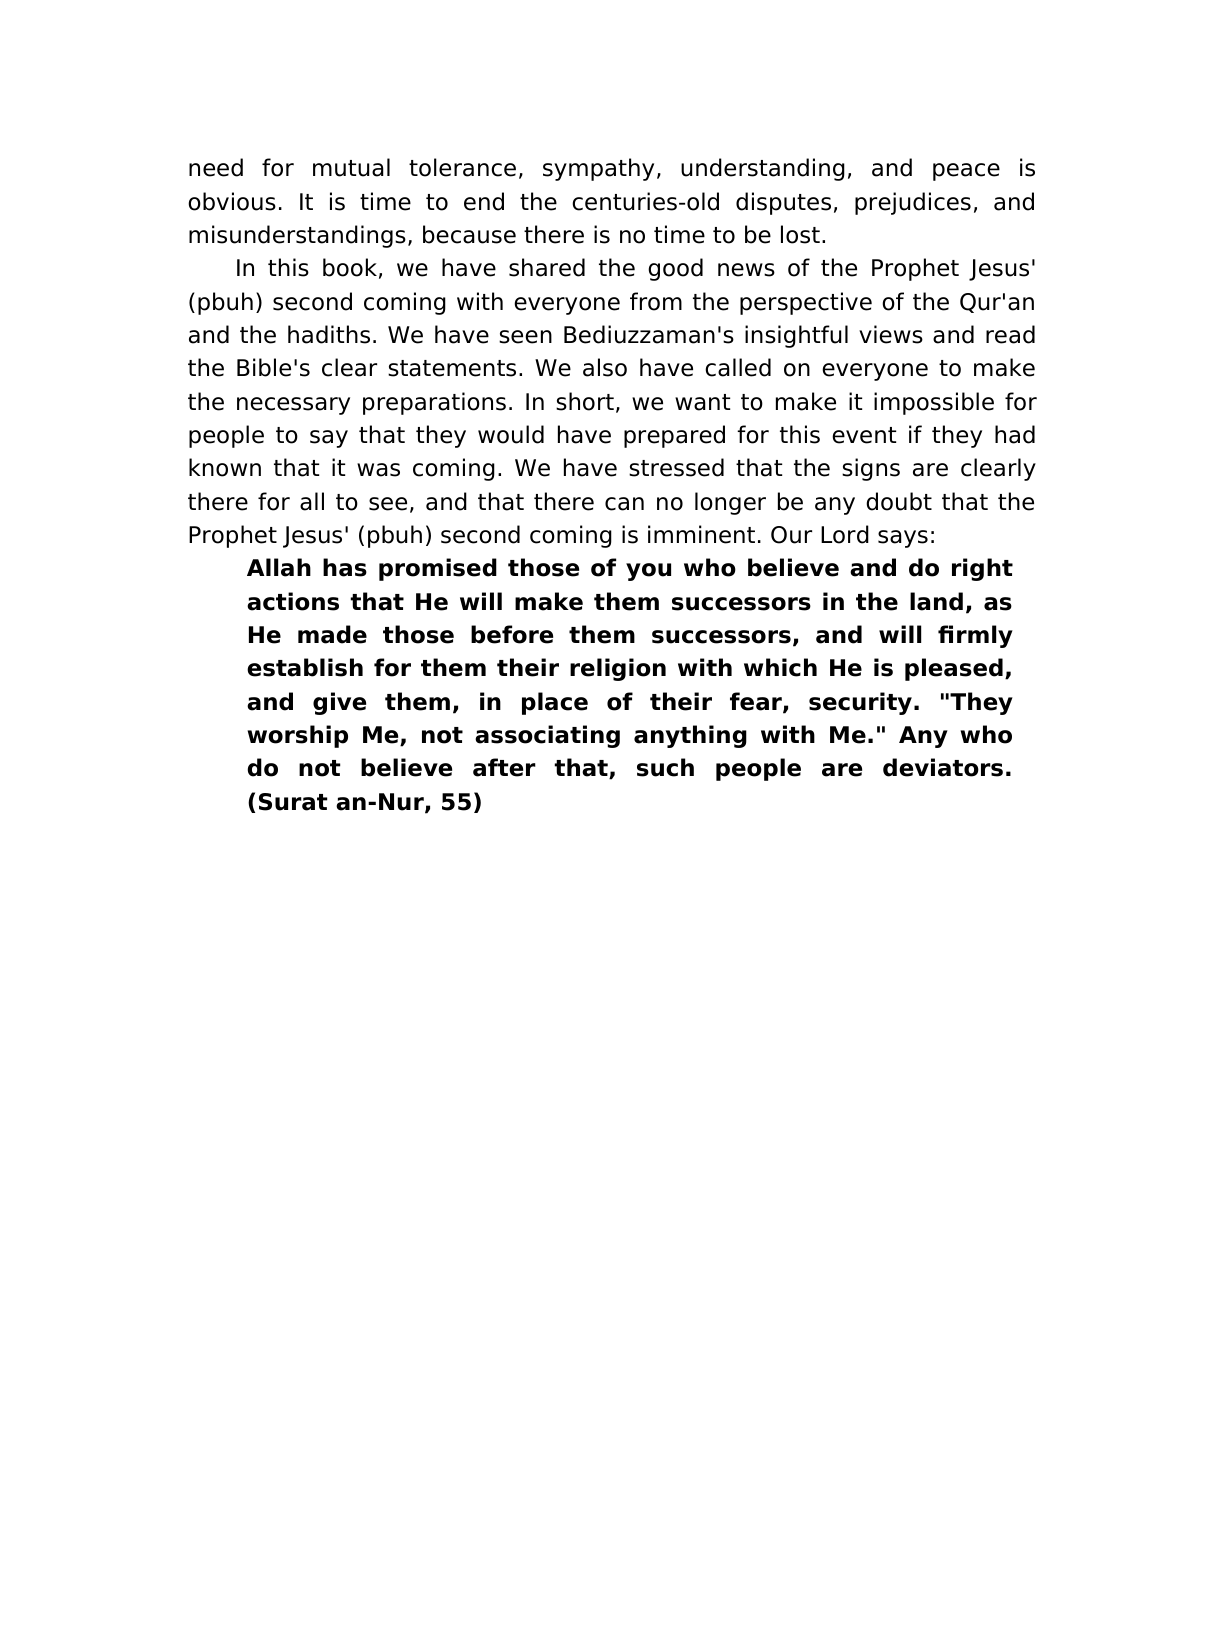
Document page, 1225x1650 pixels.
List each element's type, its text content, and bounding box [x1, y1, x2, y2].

text In this book, we have shared the good news of the Prophet Jesus' (pbuh) second coming with everyone from the perspective of the Qur'an and the hadiths. We have seen Bediuzzaman's insightful views and read the Bible's clear statements. We also have called on everyone to make the necessary preparations. In short, we want to make it impossible for people to say that they would have prepared for this event if they had known that it was coming. We have stressed that the signs are clearly there for all to see, and that there can no longer be any doubt that the Prophet Jesus' (pbuh) second coming is imminent. Our Lord says: [187, 250, 1037, 550]
text Allah has promised those of you who believe and do right actions that He will make them successors in the land, as He made those before them successors, and will firmly establish for them their religion with which He is pleased, and give them, in place of their fear, security. "They worship Me, not associating anything with Me." Any who do not believe after that, such people are deviators. (Surat an-Nur, 55) [247, 550, 1014, 817]
text need for mutual tolerance, sympathy, understanding, and peace is obvious. It is time to end the centuries-old disputes, prejudices, and misunderstandings, because there is no time to be lost. [187, 150, 1037, 250]
